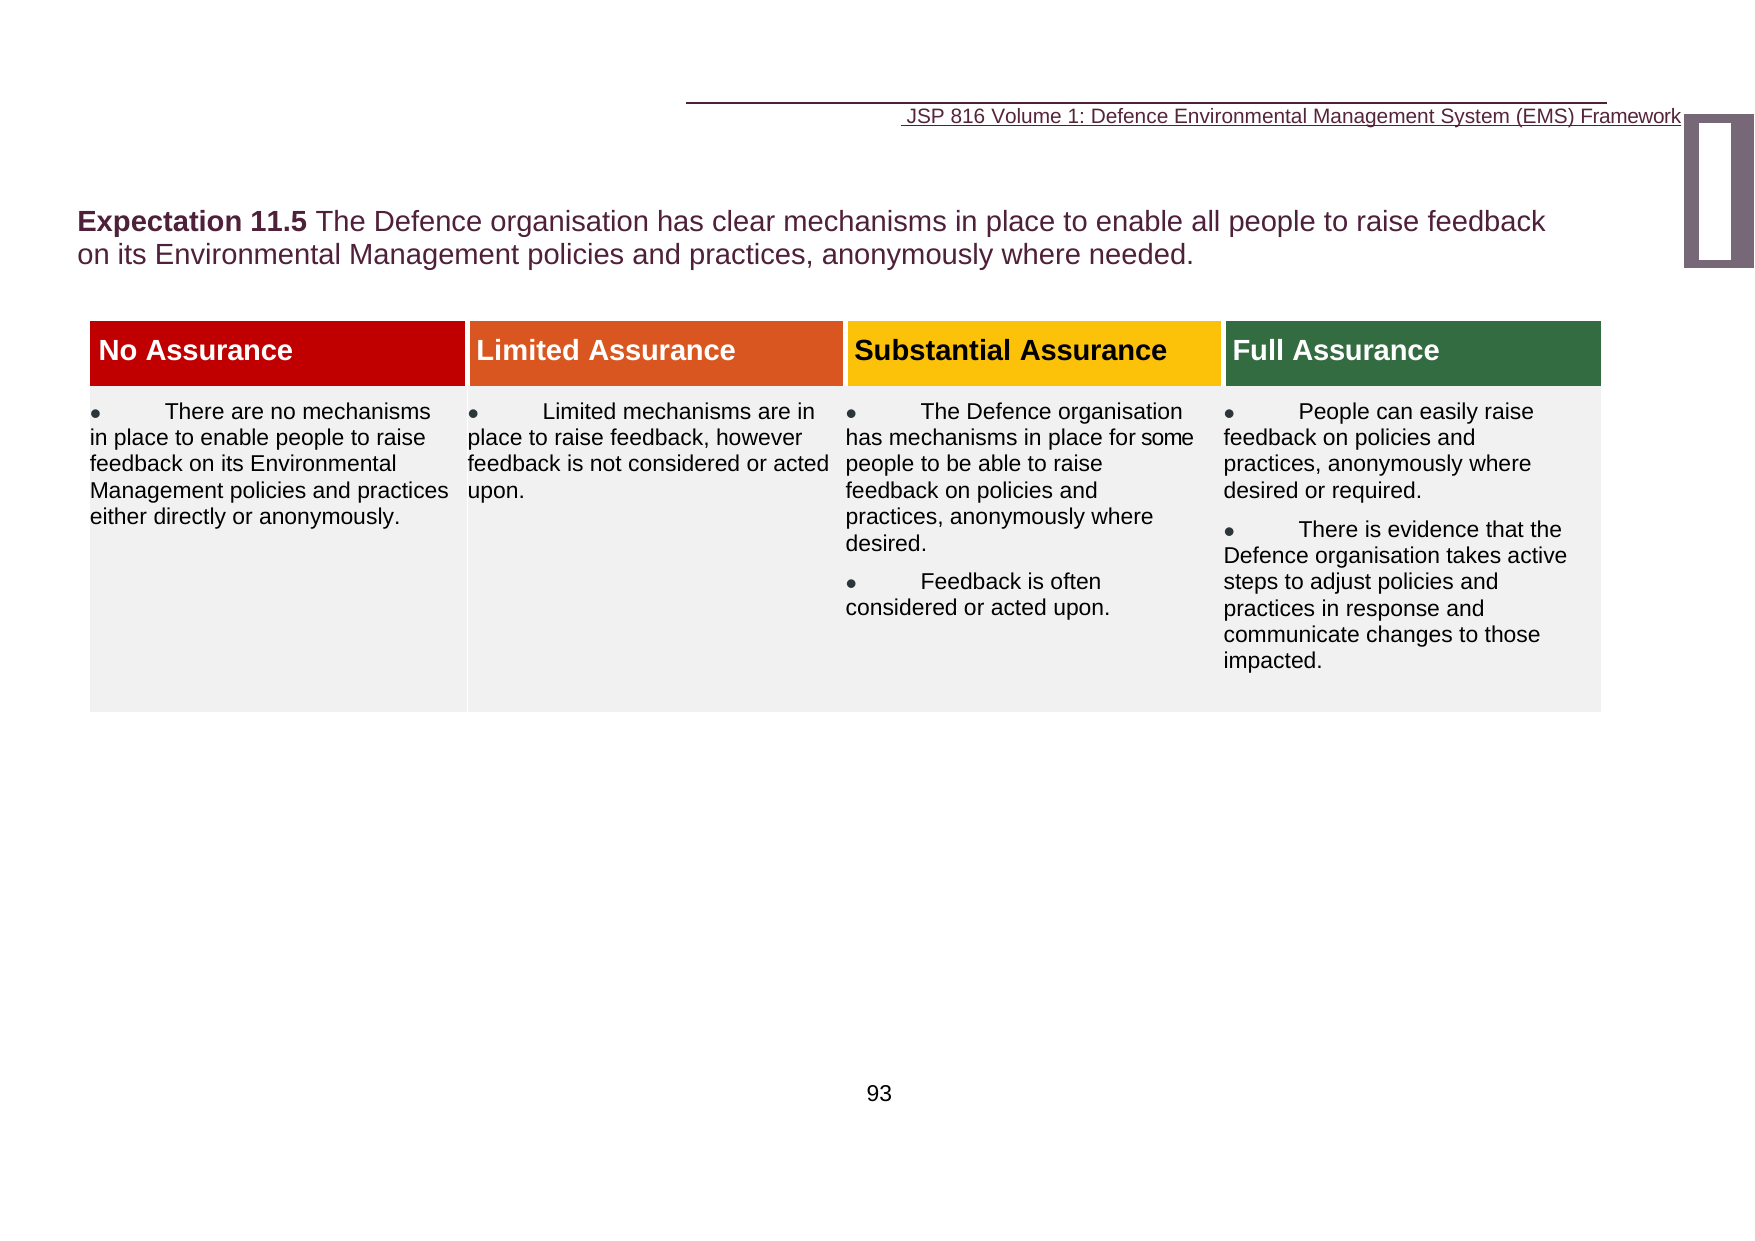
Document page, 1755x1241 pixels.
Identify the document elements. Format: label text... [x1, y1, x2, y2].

table_header No Assurance [90, 321, 465, 386]
text Element 11 [1701, 124, 1731, 260]
text Expectation 11.5 The Defence organisation has clear mechanisms in place to enable all people to raise feedback on its Environmental Management policies and practices, anonymously where needed. [77, 203, 1575, 271]
table_cell Limited mechanisms are in place to raise feedback, however feedback is not considered or acted upon. [468, 386, 845, 712]
table_header Full Assurance [1226, 321, 1601, 386]
table_header Substantial Assurance [848, 321, 1221, 386]
table_cell People can easily raise feedback on policies and practices, anonymously where desired or required. There is evidence that the Defence organisation takes active steps to adjust policies and practices in response and communicate changes to those impacted. [1223, 386, 1601, 712]
table_cell There are no mechanisms in place to enable people to raise feedback on its Environmental Management policies and practices either directly or anonymously. [90, 386, 467, 712]
table_header Limited Assurance [470, 321, 843, 386]
table_cell The Defence organisation has mechanisms in place for some people to be able to raise feedback on policies and practices, anonymously where desired. Feedback is often considered or acted upon. [845, 386, 1223, 712]
